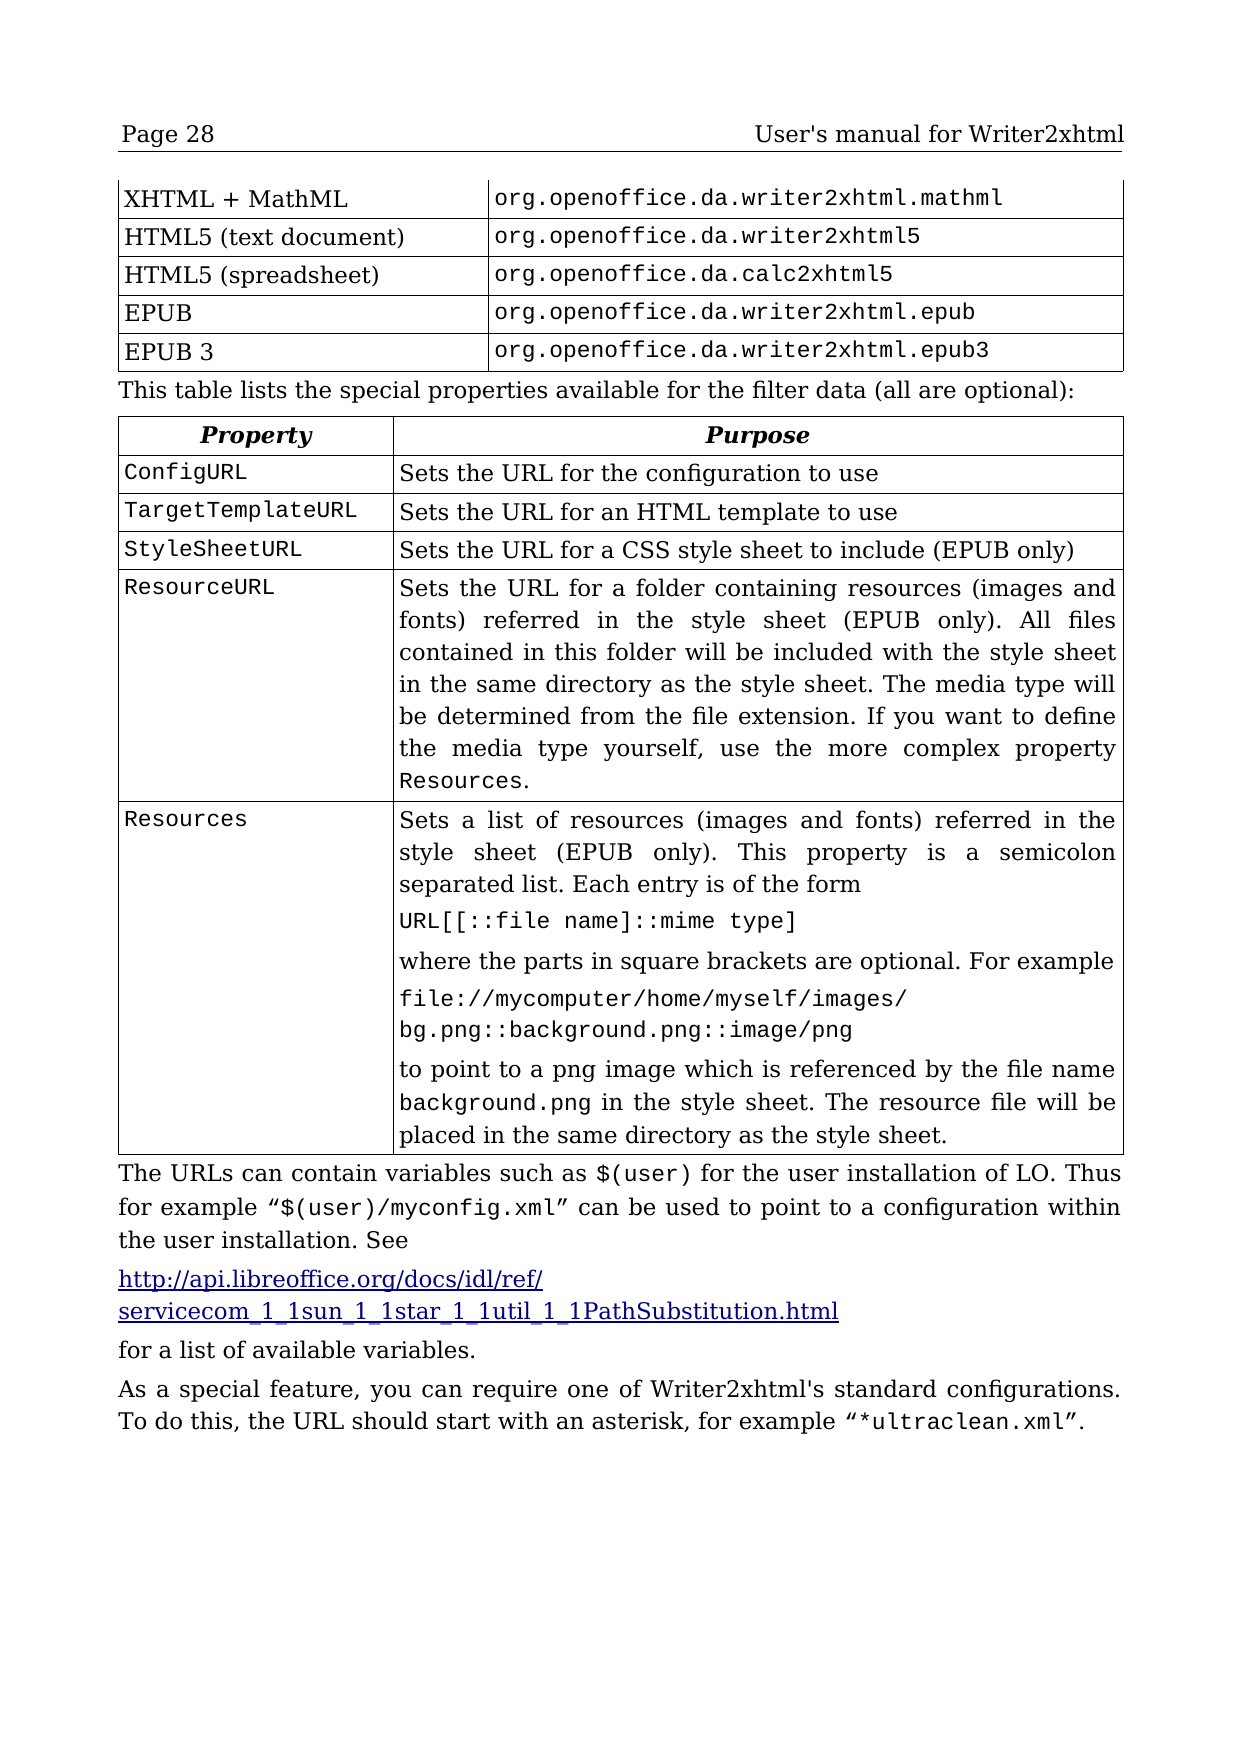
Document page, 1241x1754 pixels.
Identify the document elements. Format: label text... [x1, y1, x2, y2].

table_cell Resources [119, 802, 393, 1154]
table_cell StyleSheetURL [119, 532, 393, 569]
table_cell Sets a list of resources (images and fonts) referred in the style sheet (EPUB only). This property is a semicolon separated list. Each entry is of the form URL[[::file name]::mime type] where the parts in square brackets are optional. For example file://mycomputer/home/myself/images/bg.png::background.png::image/png to point to a png image which is referenced by the file name background.png in the style sheet. The resource file will be placed in the same directory as the style sheet. [394, 802, 1123, 1154]
text for a list of available variables. [118, 1337, 1122, 1364]
table_cell org.openoffice.da.writer2xhtml.epub3 [489, 334, 1123, 371]
table_cell TargetTemplateURL [119, 494, 393, 531]
text This table lists the special properties available for the filter data (all are optional): [118, 377, 1122, 404]
table_cell HTML5 (spreadsheet) [119, 257, 488, 295]
table_cell Sets the URL for the configuration to use [394, 456, 1123, 493]
text http://api.libreoffice.org/docs/idl/ref/servicecom_1_1sun_1_1star_1_1util_1_1PathSubstitution.html [118, 1266, 1122, 1325]
table_cell ConfigURL [119, 456, 393, 493]
table_cell EPUB 3 [119, 334, 488, 371]
table_cell org.openoffice.da.writer2xhtml.epub [489, 296, 1123, 333]
table_cell Sets the URL for an HTML template to use [394, 494, 1123, 531]
table_cell HTML5 (text document) [119, 219, 488, 256]
table_header Purpose [394, 417, 1123, 455]
table_cell XHTML + MathML [119, 180, 488, 218]
text As a special feature, you can require one of Writer2xhtml's standard configurations. To do this, the URL should start with an asterisk, for example “*ultraclean.xml”. [118, 1377, 1122, 1437]
table_cell org.openoffice.da.writer2xhtml5 [489, 219, 1123, 256]
table_cell org.openoffice.da.calc2xhtml5 [489, 257, 1123, 295]
table_cell EPUB [119, 296, 488, 333]
table_header Property [119, 417, 393, 455]
table_cell org.openoffice.da.writer2xhtml.mathml [489, 180, 1123, 218]
text The URLs can contain variables such as $(user) for the user installation of LO. Thus for example “$(user)/myconfig.xml” can be used to point to a configuration within the user installation. See [118, 1161, 1122, 1254]
table_cell Sets the URL for a folder containing resources (images and fonts) referred in the style sheet (EPUB only). All files contained in this folder will be included with the style sheet in the same directory as the style sheet. The media type will be determined from the file extension. If you want to define the media type yourself, use the more complex property Resources. [394, 570, 1123, 801]
table_cell ResourceURL [119, 570, 393, 801]
table_cell Sets the URL for a CSS style sheet to include (EPUB only) [394, 532, 1123, 569]
